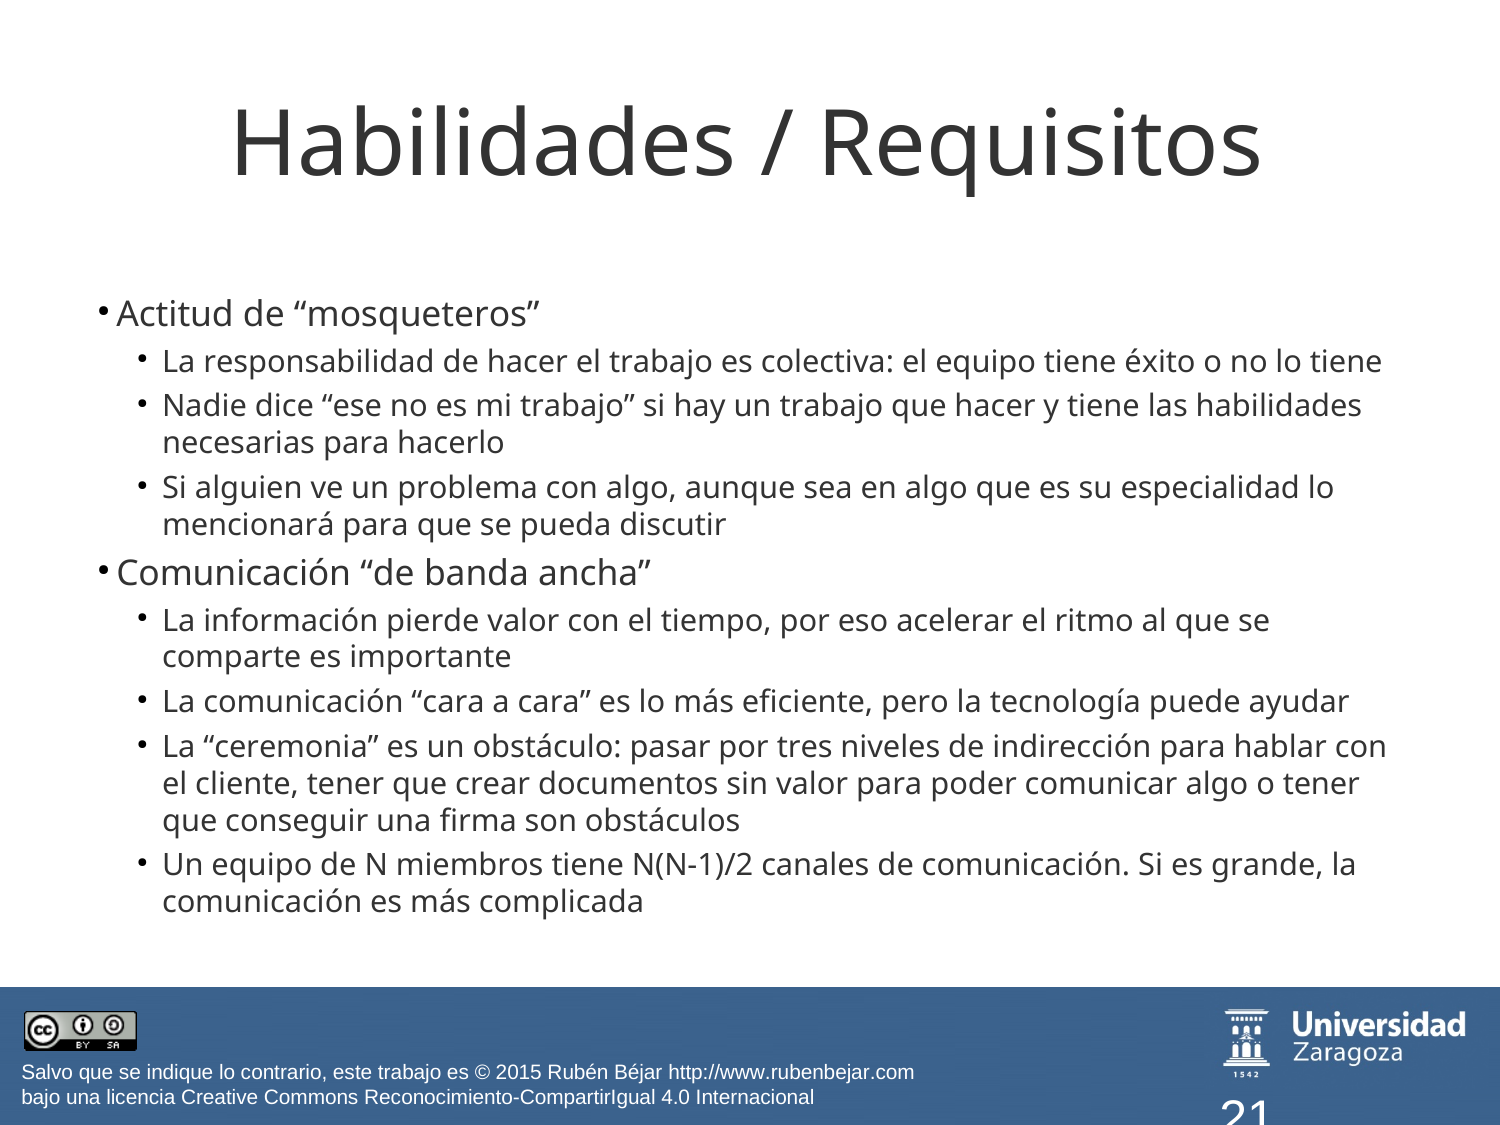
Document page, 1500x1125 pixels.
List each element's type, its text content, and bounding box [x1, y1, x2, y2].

title Habilidades / Requisitos [74, 21, 1420, 257]
list Actitud de “mosqueteros” La responsabilidad de hacer el trabajo es colectiva: el equipo tiene éxito o no lo tiene Nadie dice “ese no es mi trabajo” si hay un trabajo que hacer y tiene las habilidades necesarias para hacerlo Si alguien ve un problema con algo, aunque sea en algo que es su especialidad lo mencionará para que se pueda discutir Comunicación “de banda ancha” La información pierde valor con el tiempo, por eso acelerar el ritmo al que se comparte es importante La comunicación “cara a cara” es lo más eficiente, pero la tecnología puede ayudar La “ceremonia” es un obstáculo: pasar por tres niveles de indirección para hablar con el cliente, tener que crear documentos sin valor para poder comunicar algo o tener que conseguir una firma son obstáculos Un equipo de N miembros tiene N(N-1)/2 canales de comunicación. Si es grande, la comunicación es más complicada [82, 283, 1418, 957]
picture [0, 987, 1500, 1125]
